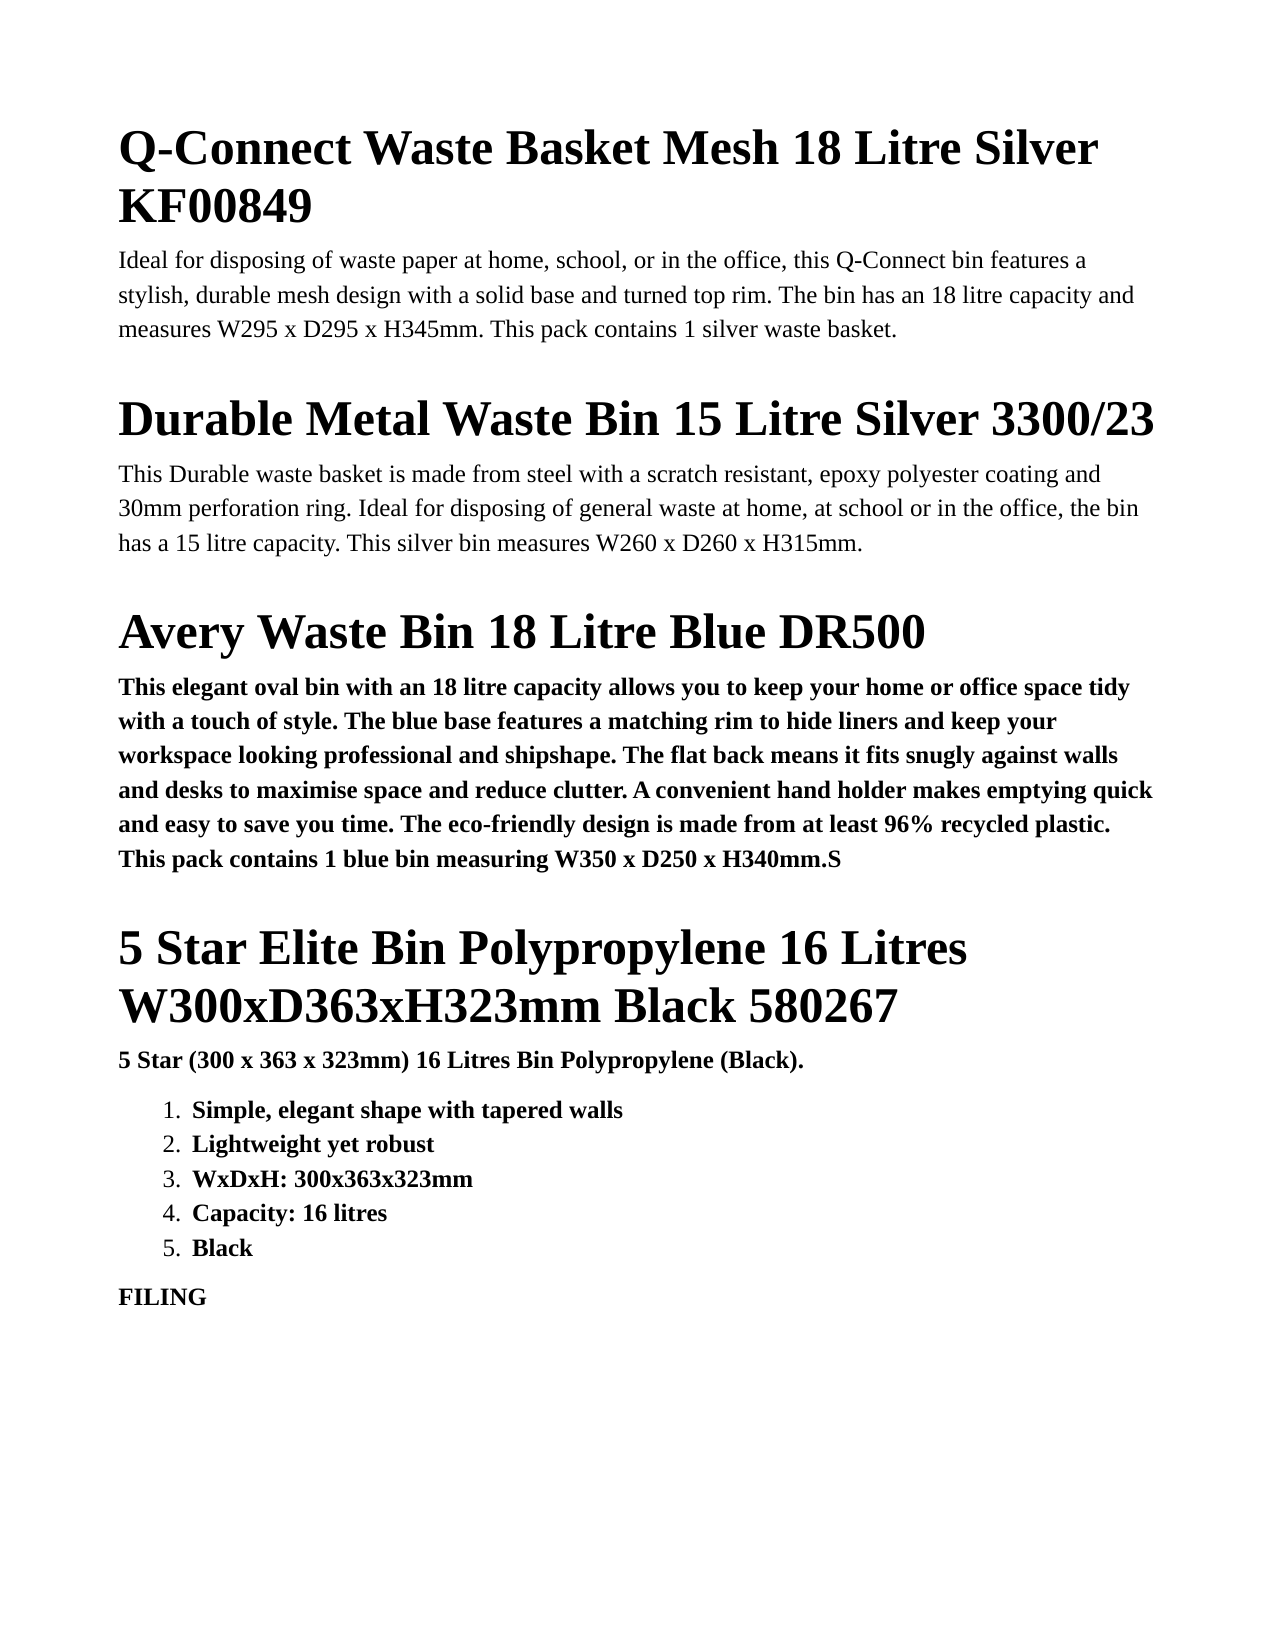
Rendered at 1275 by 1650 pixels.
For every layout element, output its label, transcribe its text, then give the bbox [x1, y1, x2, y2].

subtitle Durable Metal Waste Bin 15 Litre Silver 3300/23 [118, 389, 1157, 446]
text This Durable waste basket is made from steel with a scratch resistant, epoxy polyester coating and 30mm perforation ring. Ideal for disposing of general waste at home, at school or in the office, the bin has a 15 litre capacity. This silver bin measures W260 x D260 x H315mm. [118, 459, 1157, 556]
text This elegant oval bin with an 18 litre capacity allows you to keep your home or office space tidy with a touch of style. The blue base features a matching rim to hide liners and keep your workspace looking professional and shipshape. The flat back means it fits snugly against walls and desks to maximise space and reduce clutter. A convenient hand holder makes emptying quick and easy to save you time. The eco-friendly design is made from at least 96% recycled plastic. This pack contains 1 blue bin measuring W350 x D250 x H340mm.S [118, 672, 1157, 873]
subtitle 5 Star Elite Bin Polypropylene 16 Litres W300xD363xH323mm Black 580267 [118, 918, 1157, 1033]
subtitle Avery Waste Bin 18 Litre Blue DR500 [118, 602, 1157, 659]
text FILING [118, 1282, 1157, 1310]
list Simple, elegant shape with tapered walls [162, 1095, 1157, 1123]
text Ideal for disposing of waste paper at home, school, or in the office, this Q-Connect bin features a stylish, durable mesh design with a solid base and turned top rim. The bin has an 18 litre capacity and measures W295 x D295 x H345mm. This pack contains 1 silver waste basket. [118, 246, 1157, 343]
list Capacity: 16 litres [162, 1198, 1157, 1227]
text 5 Star (300 x 363 x 323mm) 16 Litres Bin Polypropylene (Black). [118, 1046, 1157, 1074]
subtitle Q-Connect Waste Basket Mesh 18 Litre Silver KF00849 [118, 118, 1157, 233]
list WxDxH: 300x363x323mm [162, 1164, 1157, 1192]
list Black [162, 1233, 1157, 1261]
list Lightweight yet robust [162, 1129, 1157, 1158]
